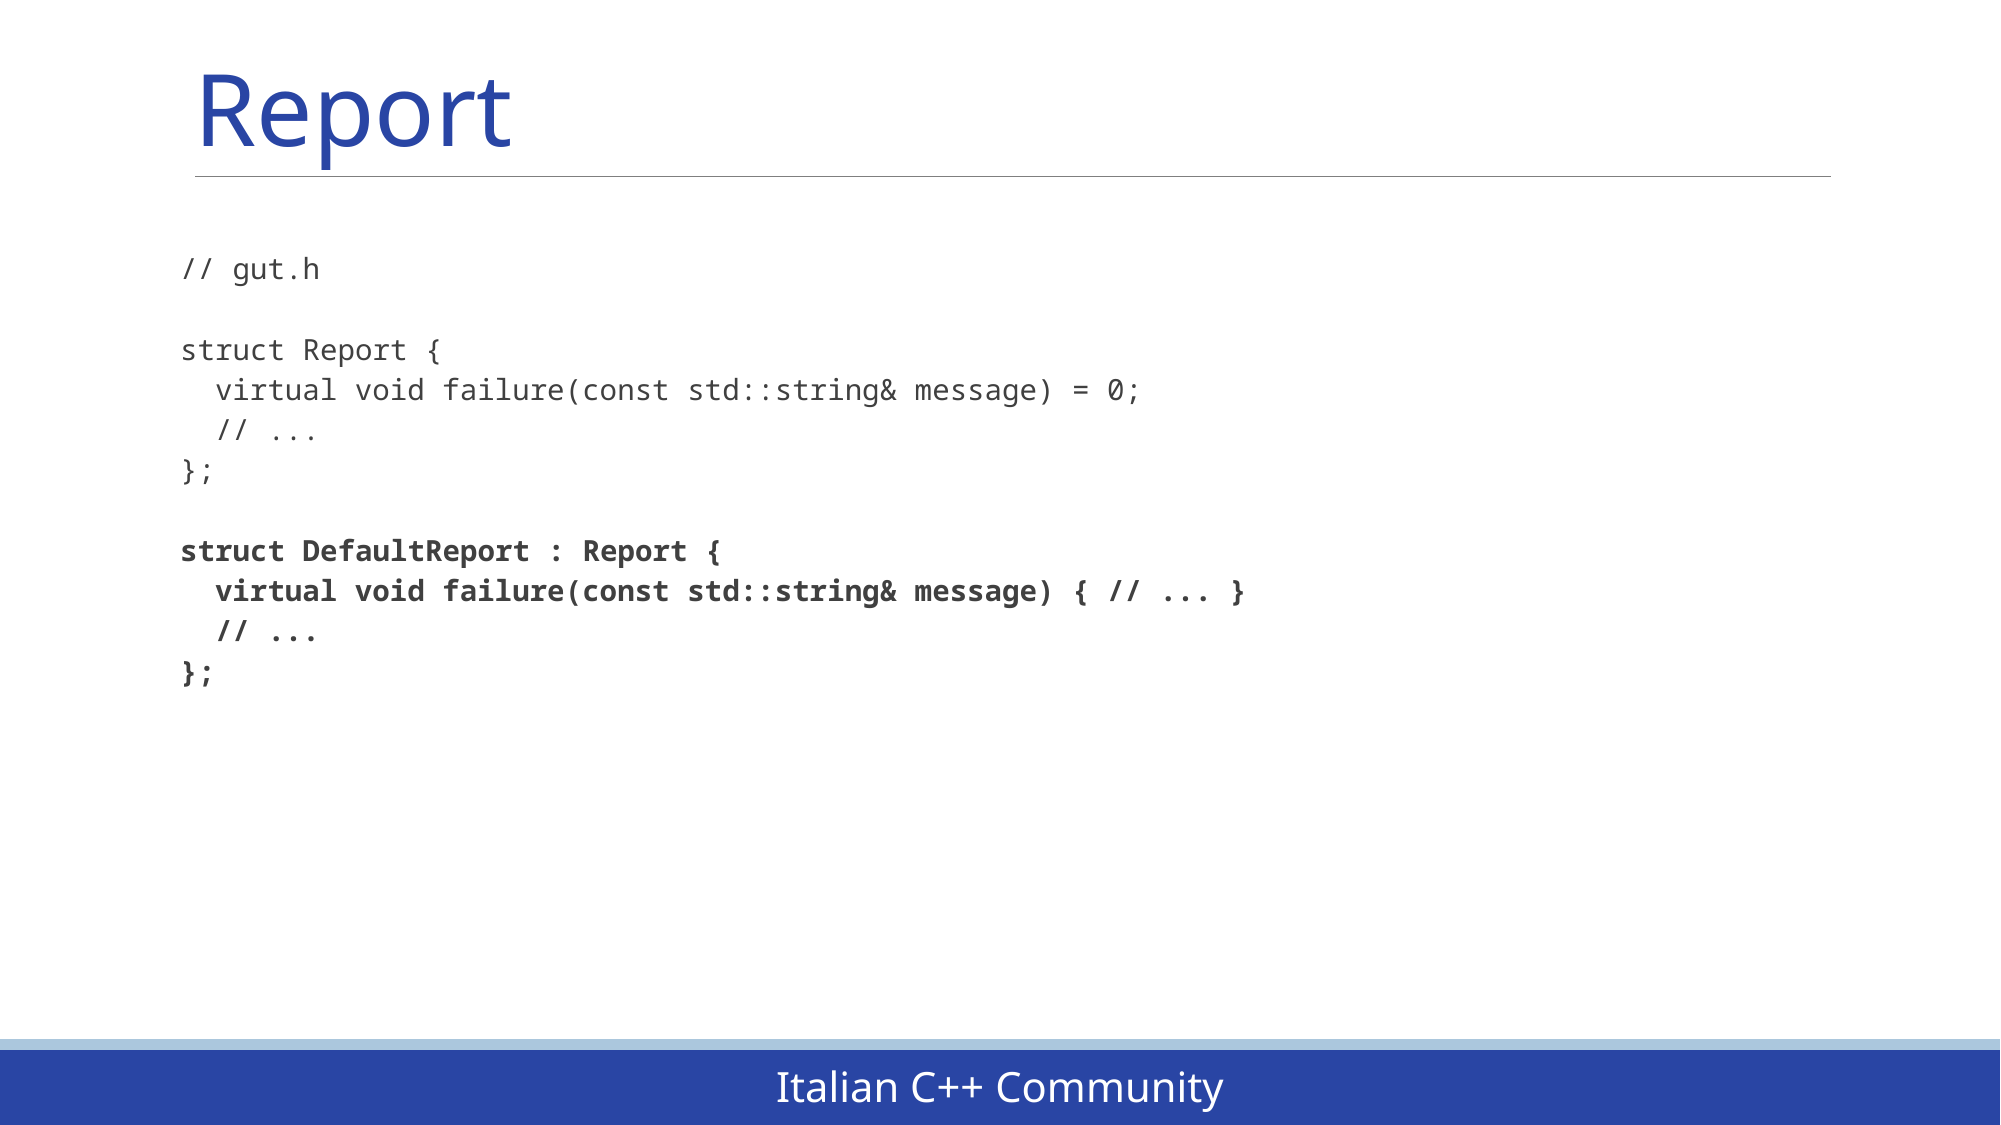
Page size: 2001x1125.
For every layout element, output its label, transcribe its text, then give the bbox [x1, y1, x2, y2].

title Report [179, 2, 1830, 175]
list // gut.h struct Report { virtual void failure(const std::string& message) = 0; // ... }; struct DefaultReport : Report { virtual void failure(const std::string& message) { // ... } // ... }; [179, 202, 1830, 1011]
